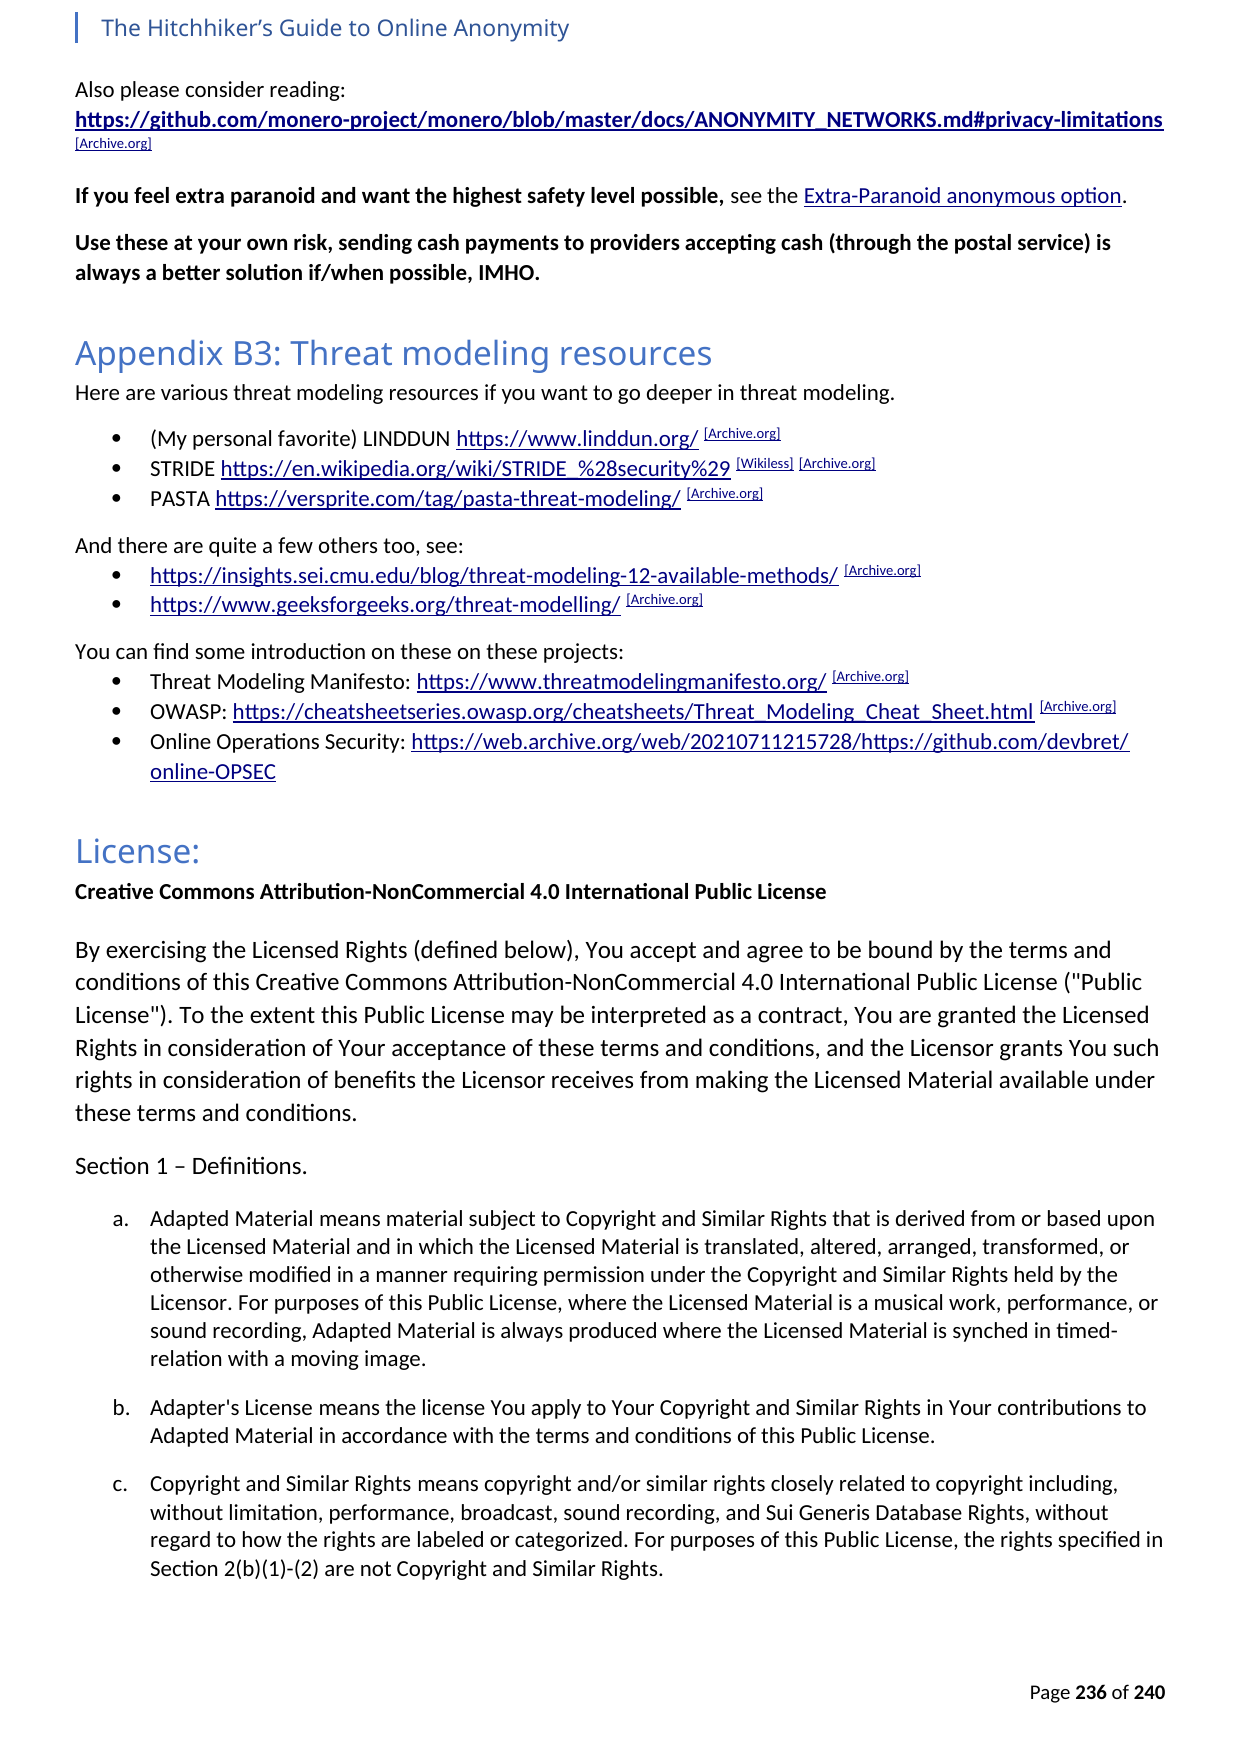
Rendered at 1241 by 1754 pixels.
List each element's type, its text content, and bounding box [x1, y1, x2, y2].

text You can find some introduction on these on these projects: [75, 637, 1165, 665]
list https://insights.sei.cmu.edu/blog/threat-modeling-12-available-methods/ [Archive.org] [112, 561, 1165, 589]
list Online Operations Security: https://web.archive.org/web/20210711215728/https://github.com/devbret/online-OPSEC [112, 727, 1165, 785]
subtitle License: [75, 828, 1165, 874]
text Section 1 – Definitions. [75, 1150, 1165, 1181]
list STRIDE https://en.wikipedia.org/wiki/STRIDE_%28security%29 [Wikiless] [Archive.org] [112, 454, 1165, 482]
text By exercising the Licensed Rights (defined below), You accept and agree to be bound by the terms and conditions of this Creative Commons Attribution-NonCommercial 4.0 International Public License ("Public License"). To the extent this Public License may be interpreted as a contract, You are granted the Licensed Rights in consideration of Your acceptance of these terms and conditions, and the Licensor grants You such rights in consideration of benefits the Licensor receives from making the Licensed Material available under these terms and conditions. [75, 934, 1165, 1127]
text Also please consider reading: https://github.com/monero-project/monero/blob/master/docs/ANONYMITY_NETWORKS.md#privacy-limitations [Archive.org] [75, 75, 1165, 163]
list PASTA https://versprite.com/tag/pasta-threat-modeling/ [Archive.org] [112, 484, 1165, 512]
list OWASP: https://cheatsheetseries.owasp.org/cheatsheets/Threat_Modeling_Cheat_Sheet.html [Archive.org] [112, 697, 1165, 725]
list https://www.geeksforgeeks.org/threat-modelling/ [Archive.org] [112, 591, 1165, 619]
subtitle Appendix B3: Threat modeling resources [75, 329, 1165, 375]
text Here are various threat modeling resources if you want to go deeper in threat modeling. [75, 378, 1165, 406]
text Creative Commons Attribution-NonCommercial 4.0 International Public License [75, 877, 1165, 905]
list Copyright and Similar Rights means copyright and/or similar rights closely related to copyright including, without limitation, performance, broadcast, sound recording, and Sui Generis Database Rights, without regard to how the rights are labeled or categorized. For purposes of this Public License, the rights specified in Section 2(b)(1)-(2) are not Copyright and Similar Rights. [112, 1469, 1165, 1582]
list (My personal favorite) LINDDUN https://www.linddun.org/ [Archive.org] [112, 424, 1165, 452]
text Use these at your own risk, sending cash payments to providers accepting cash (through the postal service) is always a better solution if/when possible, IMHO. [75, 228, 1165, 286]
list Adapted Material means material subject to Copyright and Similar Rights that is derived from or based upon the Licensed Material and in which the Licensed Material is translated, altered, arranged, transformed, or otherwise modified in a manner requiring permission under the Copyright and Similar Rights held by the Licensor. For purposes of this Public License, where the Licensed Material is a musical work, performance, or sound recording, Adapted Material is always produced where the Licensed Material is synched in timed-relation with a moving image. [112, 1204, 1165, 1372]
list Threat Modeling Manifesto: https://www.threatmodelingmanifesto.org/ [Archive.org] [112, 667, 1165, 695]
list Adapter's License means the license You apply to Your Copyright and Similar Rights in Your contributions to Adapted Material in accordance with the terms and conditions of this Public License. [112, 1393, 1165, 1449]
text If you feel extra paranoid and want the highest safety level possible, see the Extra-Paranoid anonymous option. [75, 181, 1165, 209]
text And there are quite a few others too, see: [75, 531, 1165, 559]
